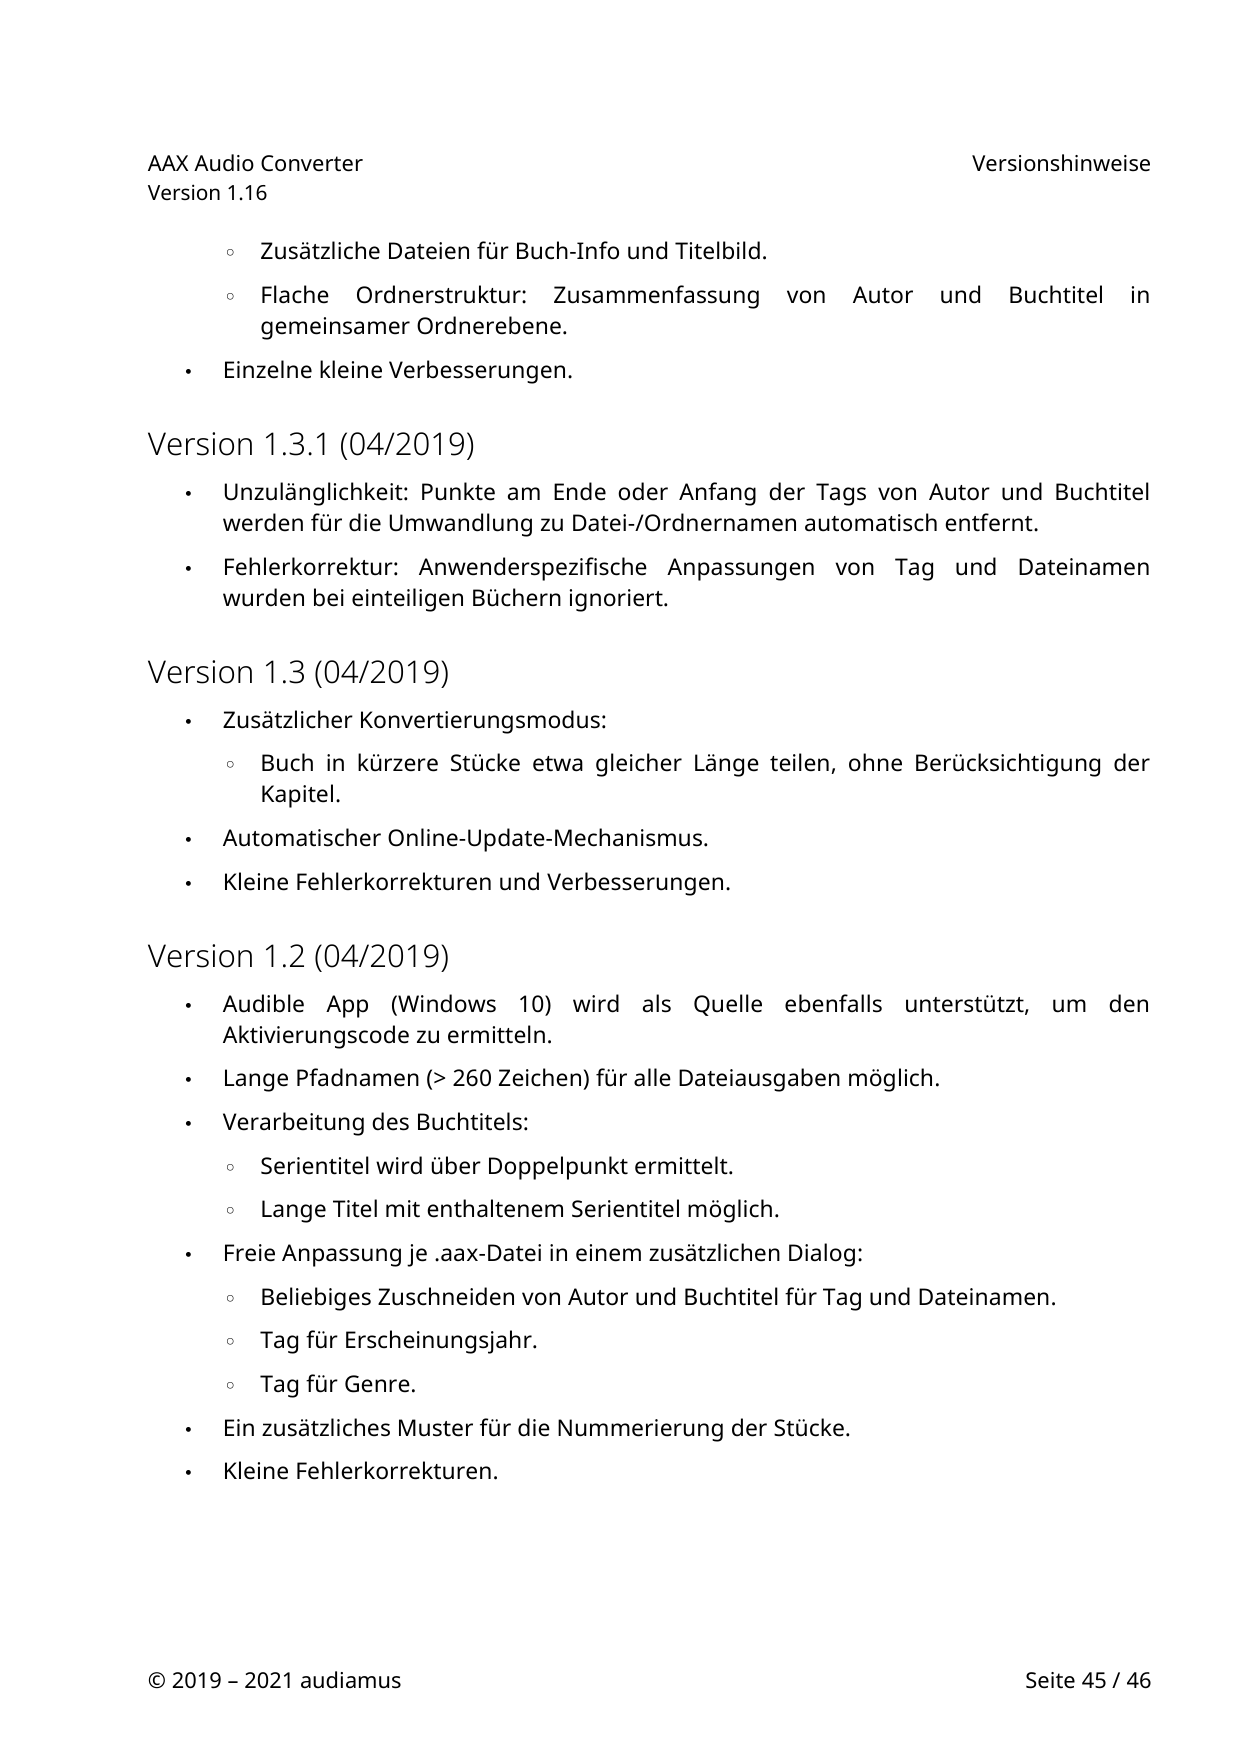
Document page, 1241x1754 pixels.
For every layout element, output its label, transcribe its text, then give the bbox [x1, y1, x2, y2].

list Buch in kürzere Stücke etwa gleicher Länge teilen, ohne Berücksichtigung der Kapitel. [223, 747, 1152, 810]
list Automatischer Online-Update-Mechanismus. [185, 822, 1152, 853]
list Flache Ordnerstruktur: Zusammenfassung von Autor und Buchtitel in gemeinsamer Ordnerebene. [223, 279, 1152, 341]
list Zusätzlicher Konvertierungsmodus: [185, 703, 1152, 735]
list Fehlerkorrektur: Anwenderspezifische Anpassungen von Tag und Dateinamen wurden bei einteiligen Büchern ignoriert. [185, 551, 1152, 613]
list Audible App (Windows 10) wird als Quelle ebenfalls unterstützt, um den Aktivierungscode zu ermitteln. [185, 987, 1152, 1050]
list Tag für Genre. [223, 1368, 1152, 1399]
list Freie Anpassung je .aax-Datei in einem zusätzlichen Dialog: [185, 1237, 1152, 1268]
list Unzulänglichkeit: Punkte am Ende oder Anfang der Tags von Autor und Buchtitel werden für die Umwandlung zu Datei-/Ordnernamen automatisch entfernt. [185, 476, 1152, 538]
list Ein zusätzliches Muster für die Nummerierung der Stücke. [185, 1412, 1152, 1443]
subtitle Version 1.3.1 (04/2019) [148, 422, 1152, 465]
list Verarbeitung des Buchtitels: [185, 1106, 1152, 1137]
list Kleine Fehlerkorrekturen und Verbesserungen. [185, 866, 1152, 897]
list Tag für Erscheinungsjahr. [223, 1324, 1152, 1356]
subtitle Version 1.3 (04/2019) [148, 650, 1152, 693]
list Lange Pfadnamen (> 260 Zeichen) für alle Dateiausgaben möglich. [185, 1062, 1152, 1094]
list Serientitel wird über Doppelpunkt ermittelt. [223, 1150, 1152, 1181]
list Zusätzliche Dateien für Buch-Info und Titelbild. [223, 235, 1152, 267]
list Einzelne kleine Verbesserungen. [185, 354, 1152, 385]
list Beliebiges Zuschneiden von Autor und Buchtitel für Tag und Dateinamen. [223, 1281, 1152, 1312]
list Kleine Fehlerkorrekturen. [185, 1455, 1152, 1486]
subtitle Version 1.2 (04/2019) [148, 934, 1152, 977]
list Lange Titel mit enthaltenem Serientitel möglich. [223, 1193, 1152, 1224]
